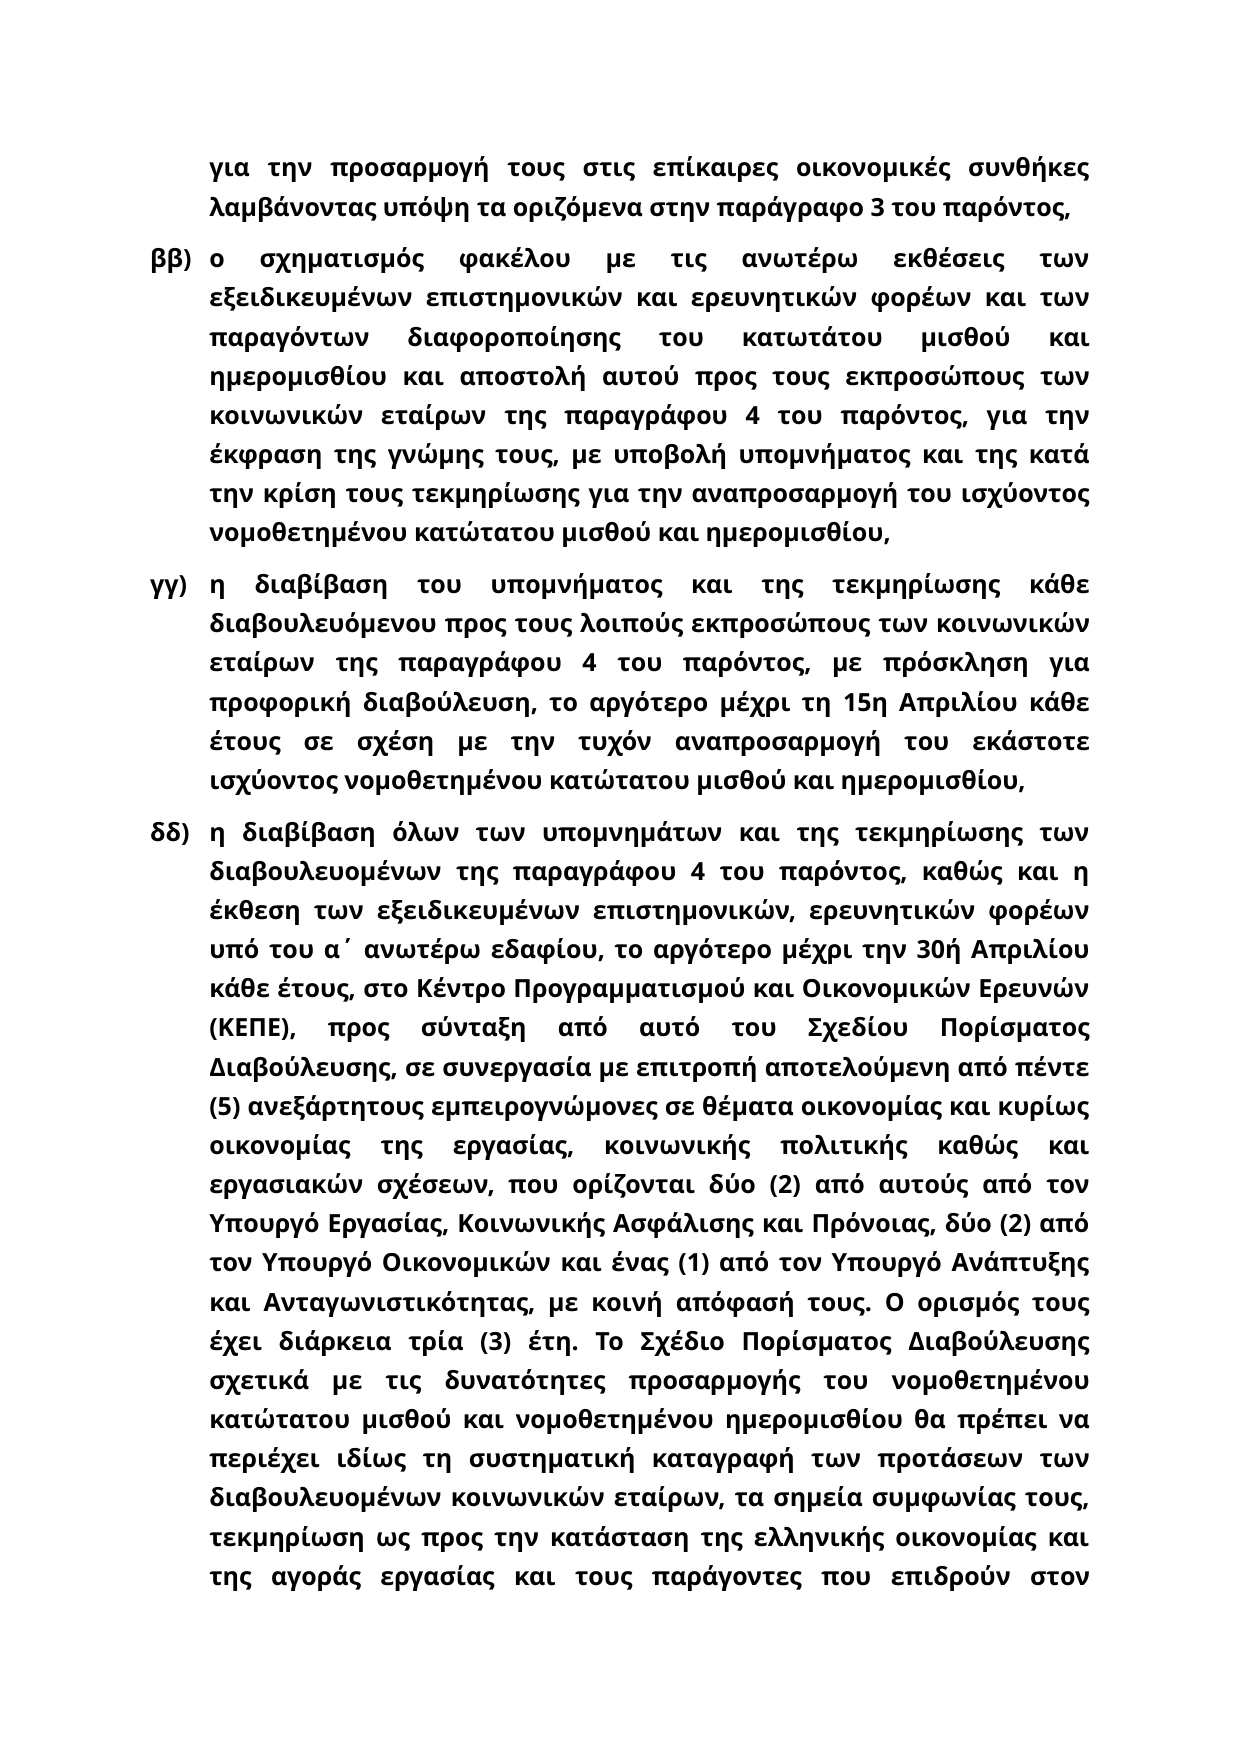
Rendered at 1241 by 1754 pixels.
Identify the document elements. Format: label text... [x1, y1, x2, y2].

list δδ) η διαβίβαση όλων των υπομνημάτων και της τεκμηρίωσης των διαβουλευομένων της παραγράφου 4 του παρόντος, καθώς και η έκθεση των εξειδικευμένων επιστημονικών, ερευνητικών φορέων υπό του α΄ ανωτέρω εδαφίου, το αργότερο μέχρι την 30ή Απριλίου κάθε έτους, στο Κέντρο Προγραμματισμού και Οικονομικών Ερευνών (ΚΕΠΕ), προς σύνταξη από αυτό του Σχεδίου Πορίσματος Διαβούλευσης, σε συνεργασία με επιτροπή αποτελούμενη από πέντε (5) ανεξάρτητους εμπειρογνώμονες σε θέματα οικονομίας και κυρίως οικονομίας της εργασίας, κοινωνικής πολιτικής καθώς και εργασιακών σχέσεων, που ορίζονται δύο (2) από αυτούς από τον Υπουργό Εργασίας, Κοινωνικής Ασφάλισης και Πρόνοιας, δύο (2) από τον Υπουργό Οικονομικών και ένας (1) από τον Υπουργό Ανάπτυξης και Ανταγωνιστικότητας, με κοινή απόφασή τους. Ο ορισμός τους έχει διάρκεια τρία (3) έτη. Το Σχέδιο Πορίσματος Διαβούλευσης σχετικά με τις δυνατότητες προσαρμογής του νομοθετημένου κατώτατου μισθού και νομοθετημένου ημερομισθίου θα πρέπει να περιέχει ιδίως τη συστηματική καταγραφή των προτάσεων των διαβουλευομένων κοινωνικών εταίρων, τα σημεία συμφωνίας τους, τεκμηρίωση ως προς την κατάσταση της ελληνικής οικονομίας και της αγοράς εργασίας και τους παράγοντες που επιδρούν στον [150, 814, 1090, 1592]
list ββ) ο σχηματισμός φακέλου με τις ανωτέρω εκθέσεις των εξειδικευμένων επιστημονικών και ερευνητικών φορέων και των παραγόντων διαφοροποίησης του κατωτάτου μισθού και ημερομισθίου και αποστολή αυτού προς τους εκπροσώπους των κοινωνικών εταίρων της παραγράφου 4 του παρόντος, για την έκφραση της γνώμης τους, με υποβολή υπομνήματος και της κατά την κρίση τους τεκμηρίωσης για την αναπροσαρμογή του ισχύοντος νομοθετημένου κατώτατου μισθού και ημερομισθίου, [150, 241, 1090, 549]
list για την προσαρμογή τους στις επίκαιρες οικονομικές συνθήκες λαμβάνοντας υπόψη τα οριζόμενα στην παράγραφο 3 του παρόντος, [150, 150, 1090, 223]
list γγ) η διαβίβαση του υπομνήματος και της τεκμηρίωσης κάθε διαβουλευόμενου προς τους λοιπούς εκπροσώπους των κοινωνικών εταίρων της παραγράφου 4 του παρόντος, με πρόσκληση για προφορική διαβούλευση, το αργότερο μέχρι τη 15η Απριλίου κάθε έτους σε σχέση με την τυχόν αναπροσαρμογή του εκάστοτε ισχύοντος νομοθετημένου κατώτατου μισθού και ημερομισθίου, [150, 567, 1090, 797]
